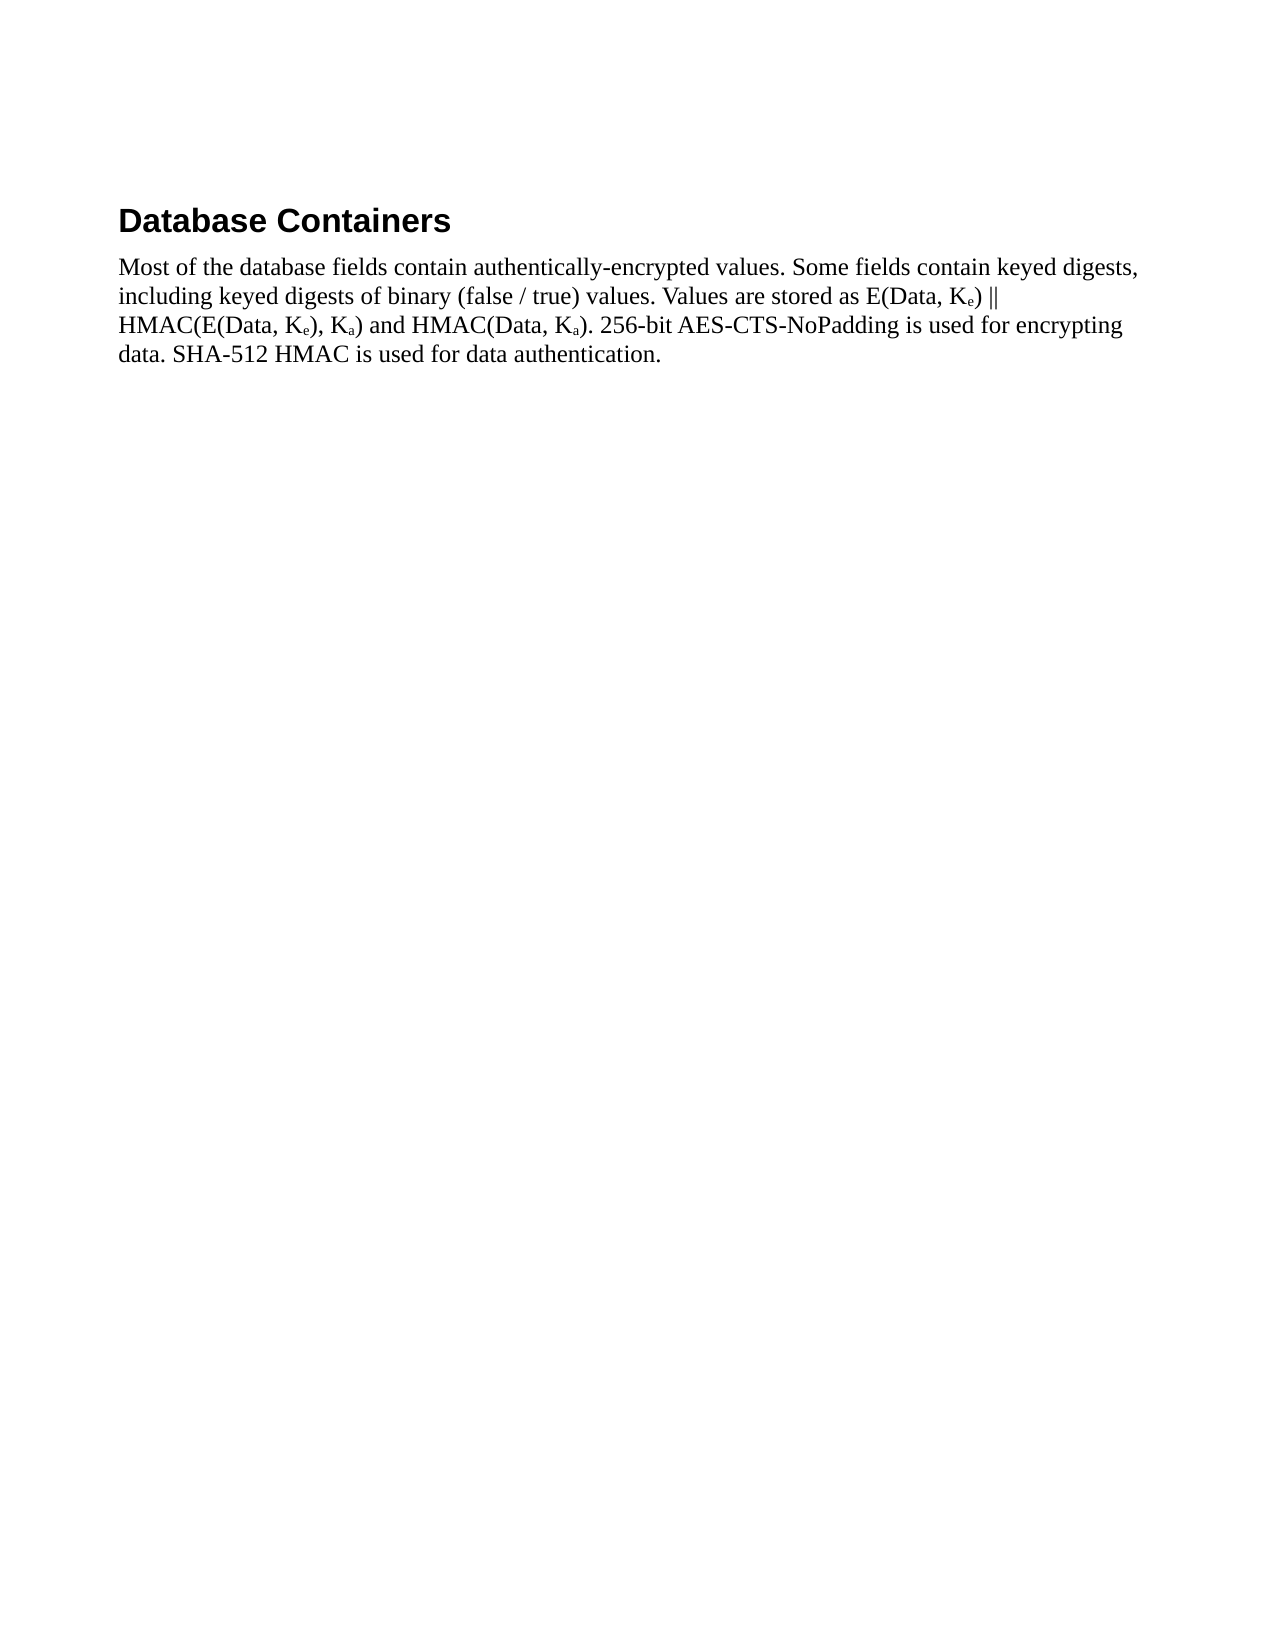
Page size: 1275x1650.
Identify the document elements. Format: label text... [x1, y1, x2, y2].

subtitle Database Containers [118, 201, 1157, 240]
text Most of the database fields contain authentically-encrypted values. Some fields contain keyed digests, including keyed digests of binary (false / true) values. Values are stored as E(Data, Ke) || HMAC(E(Data, Ke), Ka) and HMAC(Data, Ka). 256-bit AES-CTS-NoPadding is used for encrypting data. SHA-512 HMAC is used for data authentication. [118, 252, 1157, 367]
